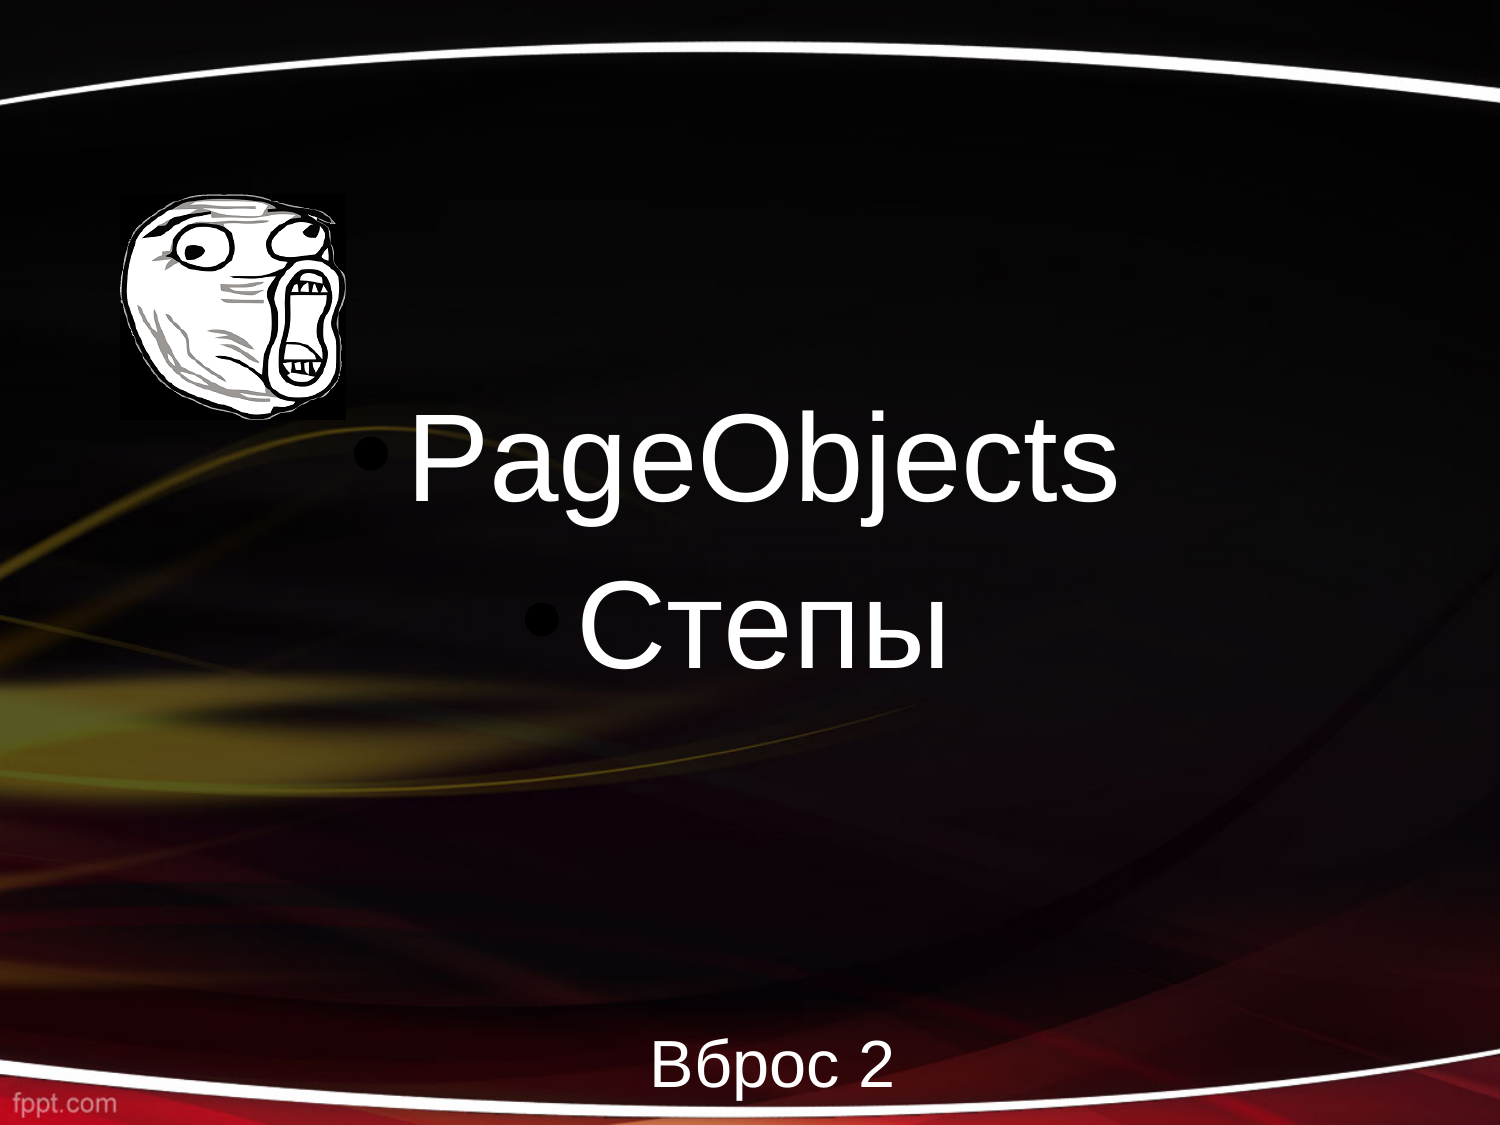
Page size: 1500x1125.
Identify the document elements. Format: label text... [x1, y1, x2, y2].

list PageObjects Степы [334, 280, 1137, 791]
title Вброс 2 [450, 967, 1096, 1125]
picture [0, 0, 1500, 1125]
